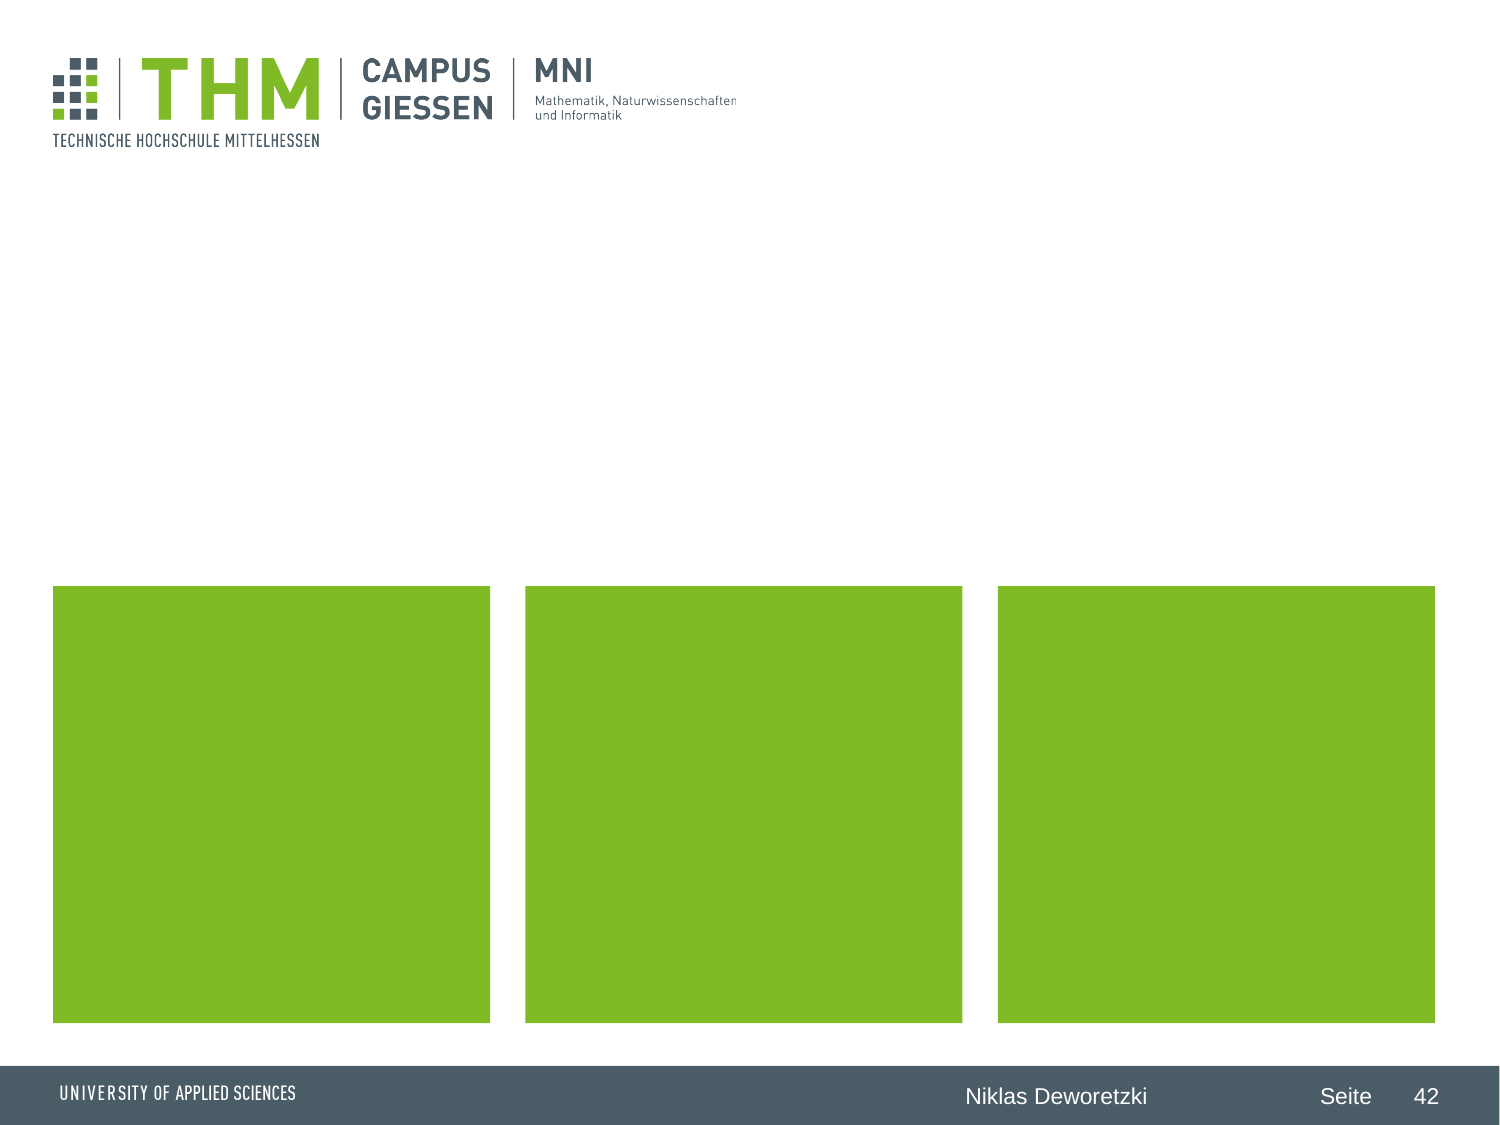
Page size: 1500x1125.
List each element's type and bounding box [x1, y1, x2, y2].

picture [59, 1082, 296, 1104]
picture [53, 58, 736, 147]
slide_number [1376, 1073, 1455, 1118]
